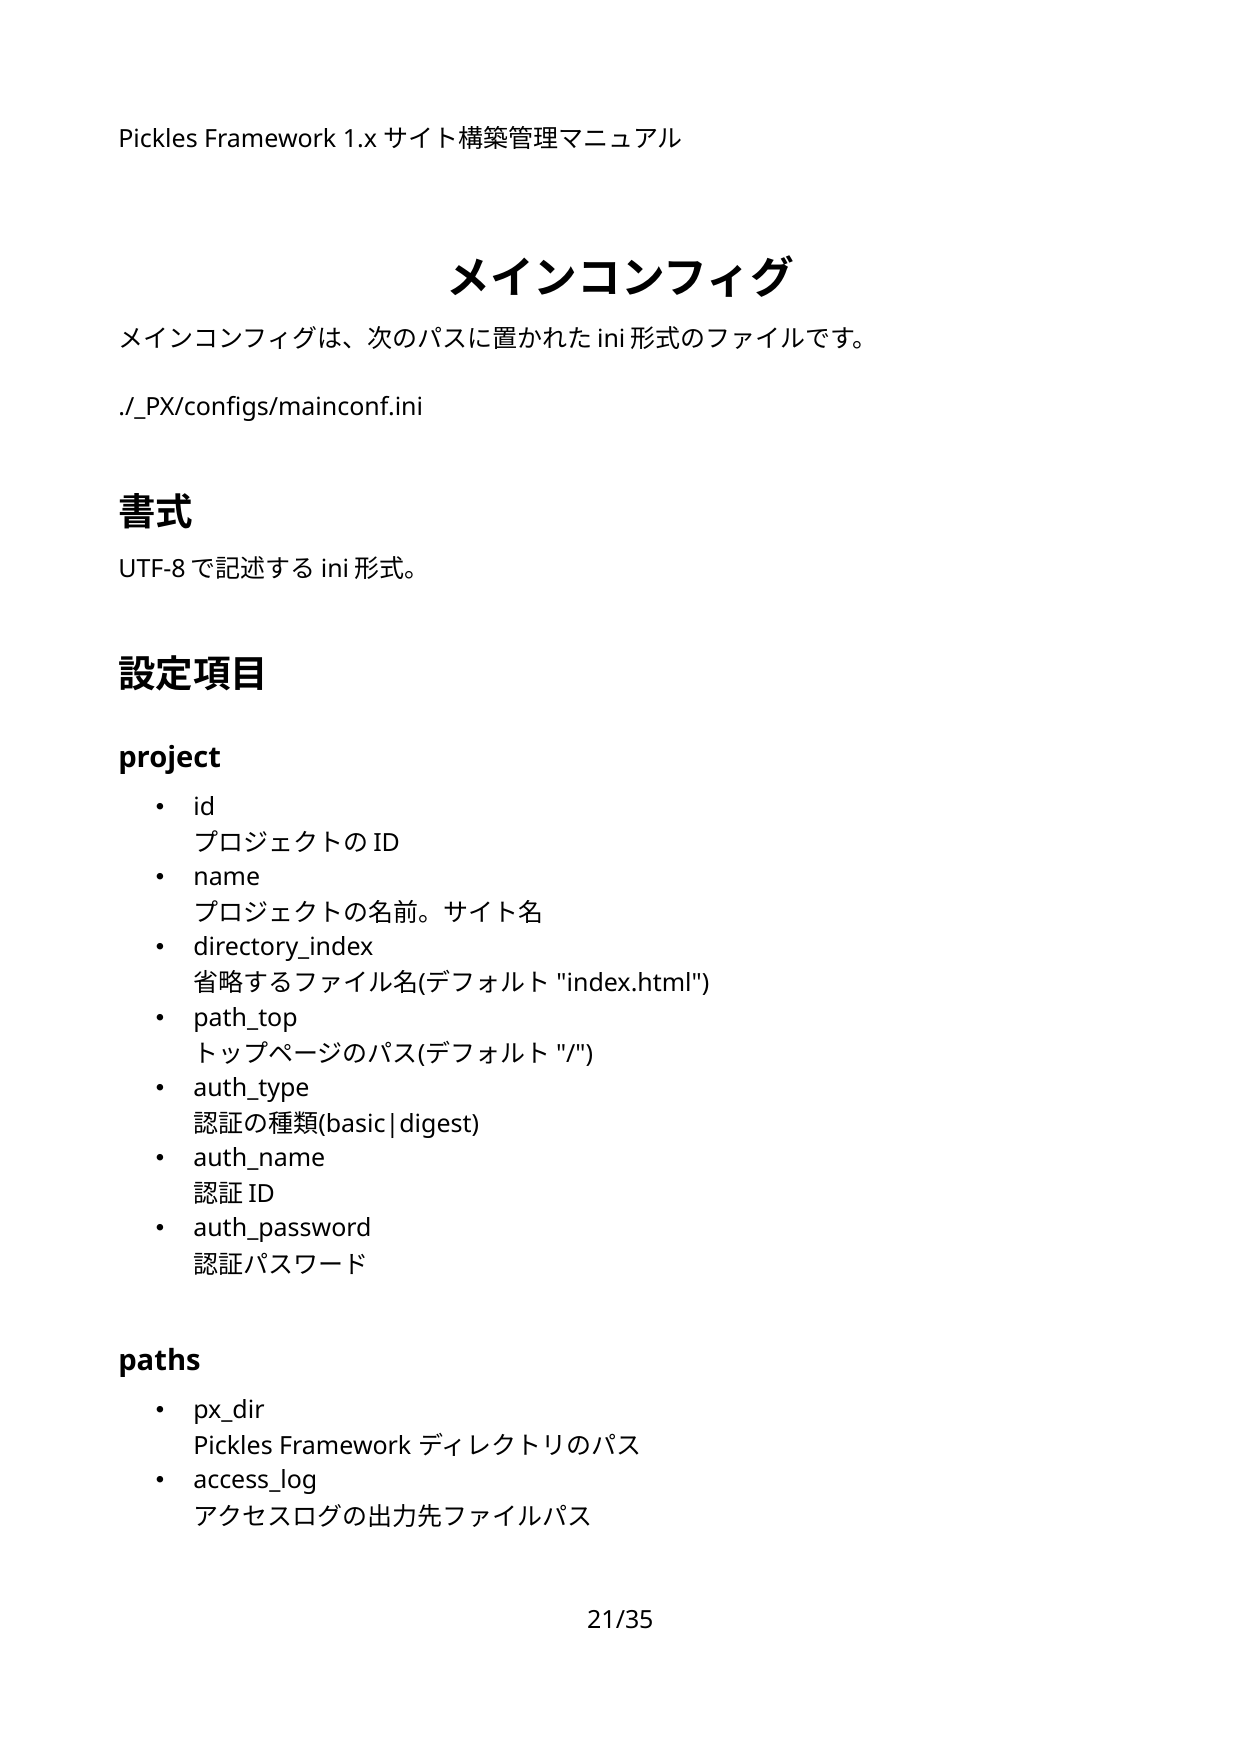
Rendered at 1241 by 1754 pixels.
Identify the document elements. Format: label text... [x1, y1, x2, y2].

list path_top トップページのパス(デフォルト "/") [156, 999, 1122, 1069]
subtitle 設定項目 [118, 644, 1122, 698]
subtitle project [118, 736, 1122, 776]
list directory_index 省略するファイル名(デフォルト "index.html") [156, 929, 1122, 999]
list px_dir Pickles Framework ディレクトリのパス [156, 1392, 1122, 1462]
text UTF-8で記述するini形式。 [118, 549, 1122, 585]
text メインコンフィグは、次のパスに置かれたini形式のファイルです。 [118, 319, 1122, 355]
subtitle 書式 [118, 482, 1122, 536]
list id プロジェクトのID [156, 788, 1122, 858]
list name プロジェクトの名前。サイト名 [156, 858, 1122, 929]
list access_log アクセスログの出力先ファイルパス [156, 1462, 1122, 1532]
list auth_password 認証パスワード [156, 1210, 1122, 1280]
list auth_name 認証ID [156, 1140, 1122, 1210]
subtitle メインコンフィグ [118, 243, 1122, 306]
list auth_type 認証の種類(basic|digest) [156, 1069, 1122, 1140]
text ./_PX/configs/mainconf.ini [118, 389, 1122, 423]
subtitle paths [118, 1339, 1122, 1379]
